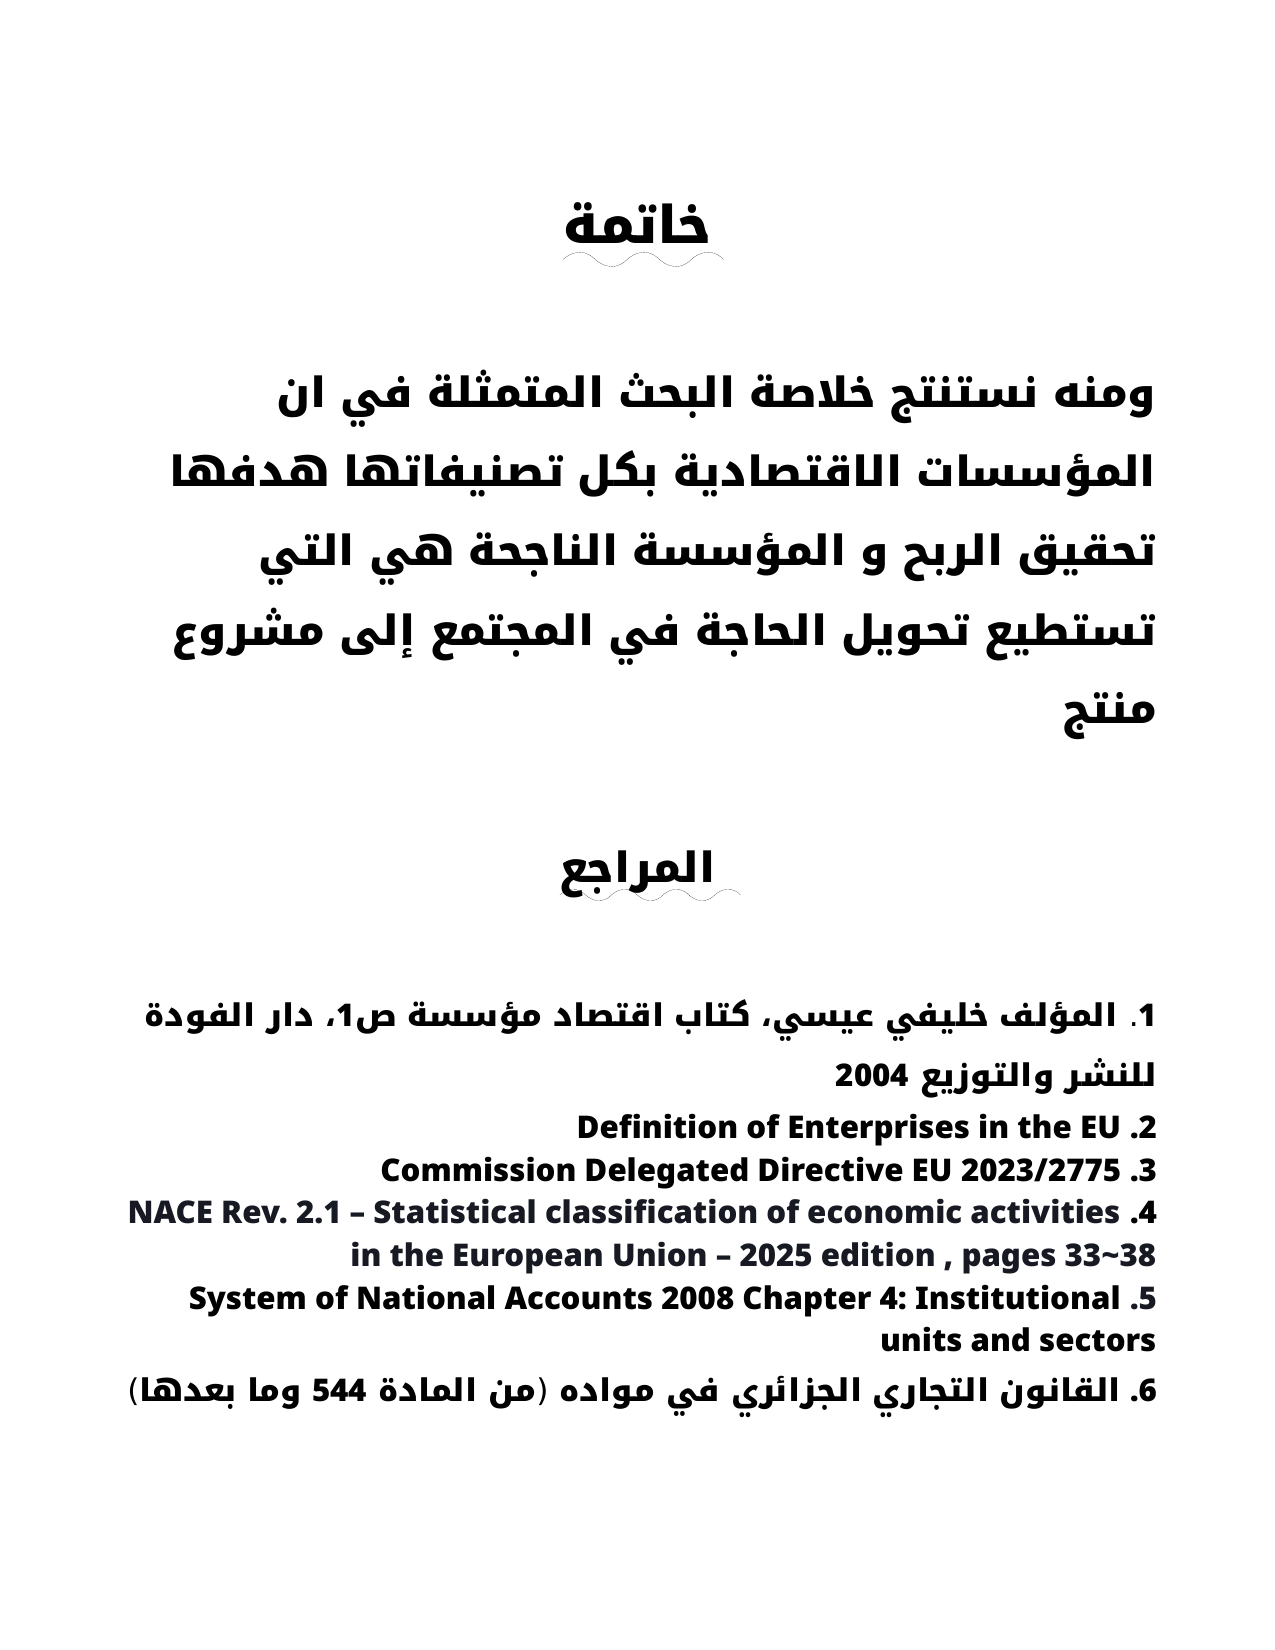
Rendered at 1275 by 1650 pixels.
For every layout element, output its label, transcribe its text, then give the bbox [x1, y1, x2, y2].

text 3. Commission Delegated Directive EU­ 2023/2775 [118, 1148, 1157, 1191]
text المراجع [118, 829, 1157, 908]
text ومنه نستنتج خلاصة البحث المتمثلة في ان المؤسسات الاقتصادية بكل تصنيفاتها هدفها تحقيق الربح و المؤسسة الناجحة هي التي تستطيع تحويل الحاجة في المجتمع إلى مشروع منتج [118, 354, 1157, 749]
text 6. القانون التجاري الجزائري في مواده (من المادة 544 وما بعدها) [118, 1361, 1157, 1420]
text خاتمة [118, 176, 1157, 275]
text 4. NACE Rev. 2.1 – Statistical classification of economic activities in the European Union – 2025 edition , pages 33~38 [118, 1191, 1157, 1276]
text 2. Definition of Enterprises in the EU [118, 1105, 1157, 1148]
text 5. System of National Accounts 2008 Chapter 4: Institutional units and sectors [118, 1276, 1157, 1361]
text 1. المؤلف خليفي عيسي، كتاب اقتصاد مؤسسة ص1، دار الفودة للنشر والتوزيع 2004 [118, 987, 1157, 1105]
